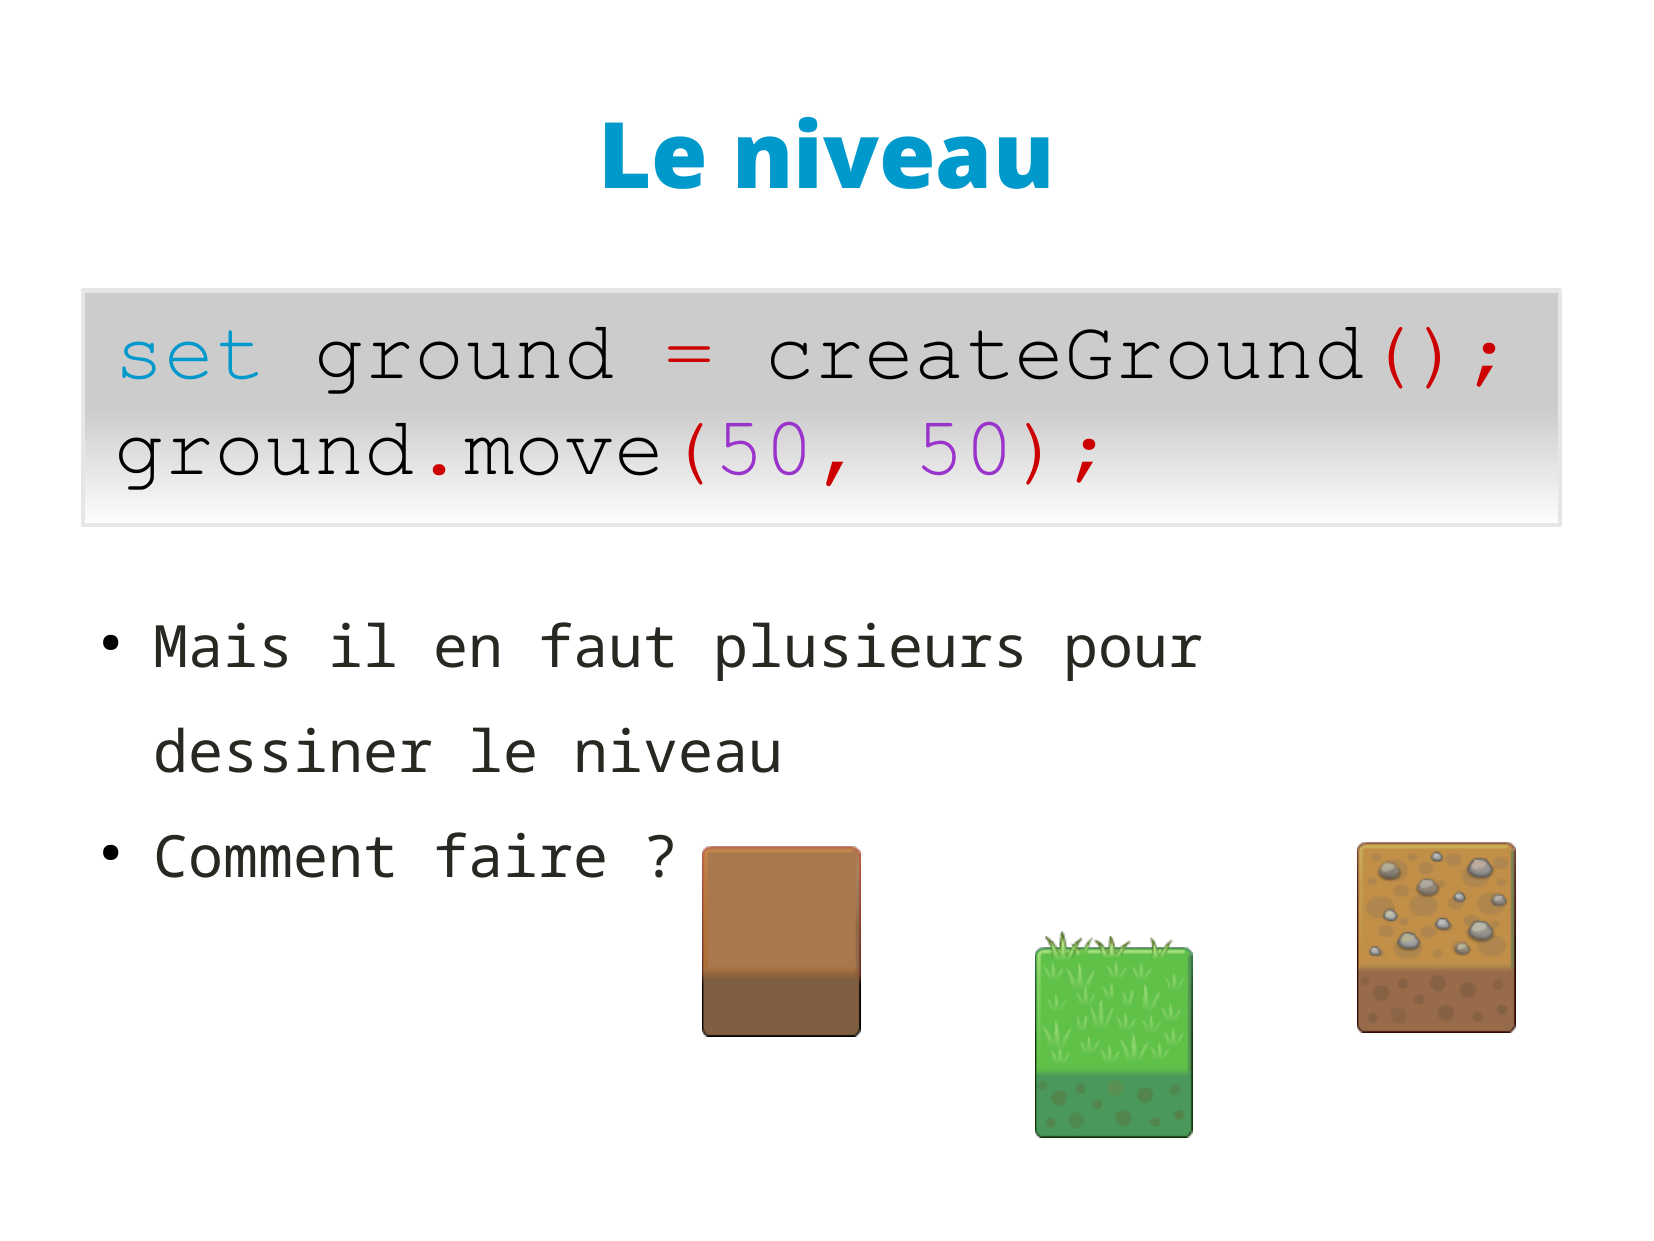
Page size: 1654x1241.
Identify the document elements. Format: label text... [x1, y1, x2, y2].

list Mais il en faut plusieurs pour dessiner le niveau Comment faire ? [82, 290, 1571, 1010]
picture [1035, 869, 1193, 1138]
picture [1357, 764, 1516, 1033]
picture [702, 768, 861, 1037]
title Le niveau [82, 49, 1571, 257]
list set ground = createGround(); ground.move(50, 50); [82, 290, 1561, 526]
